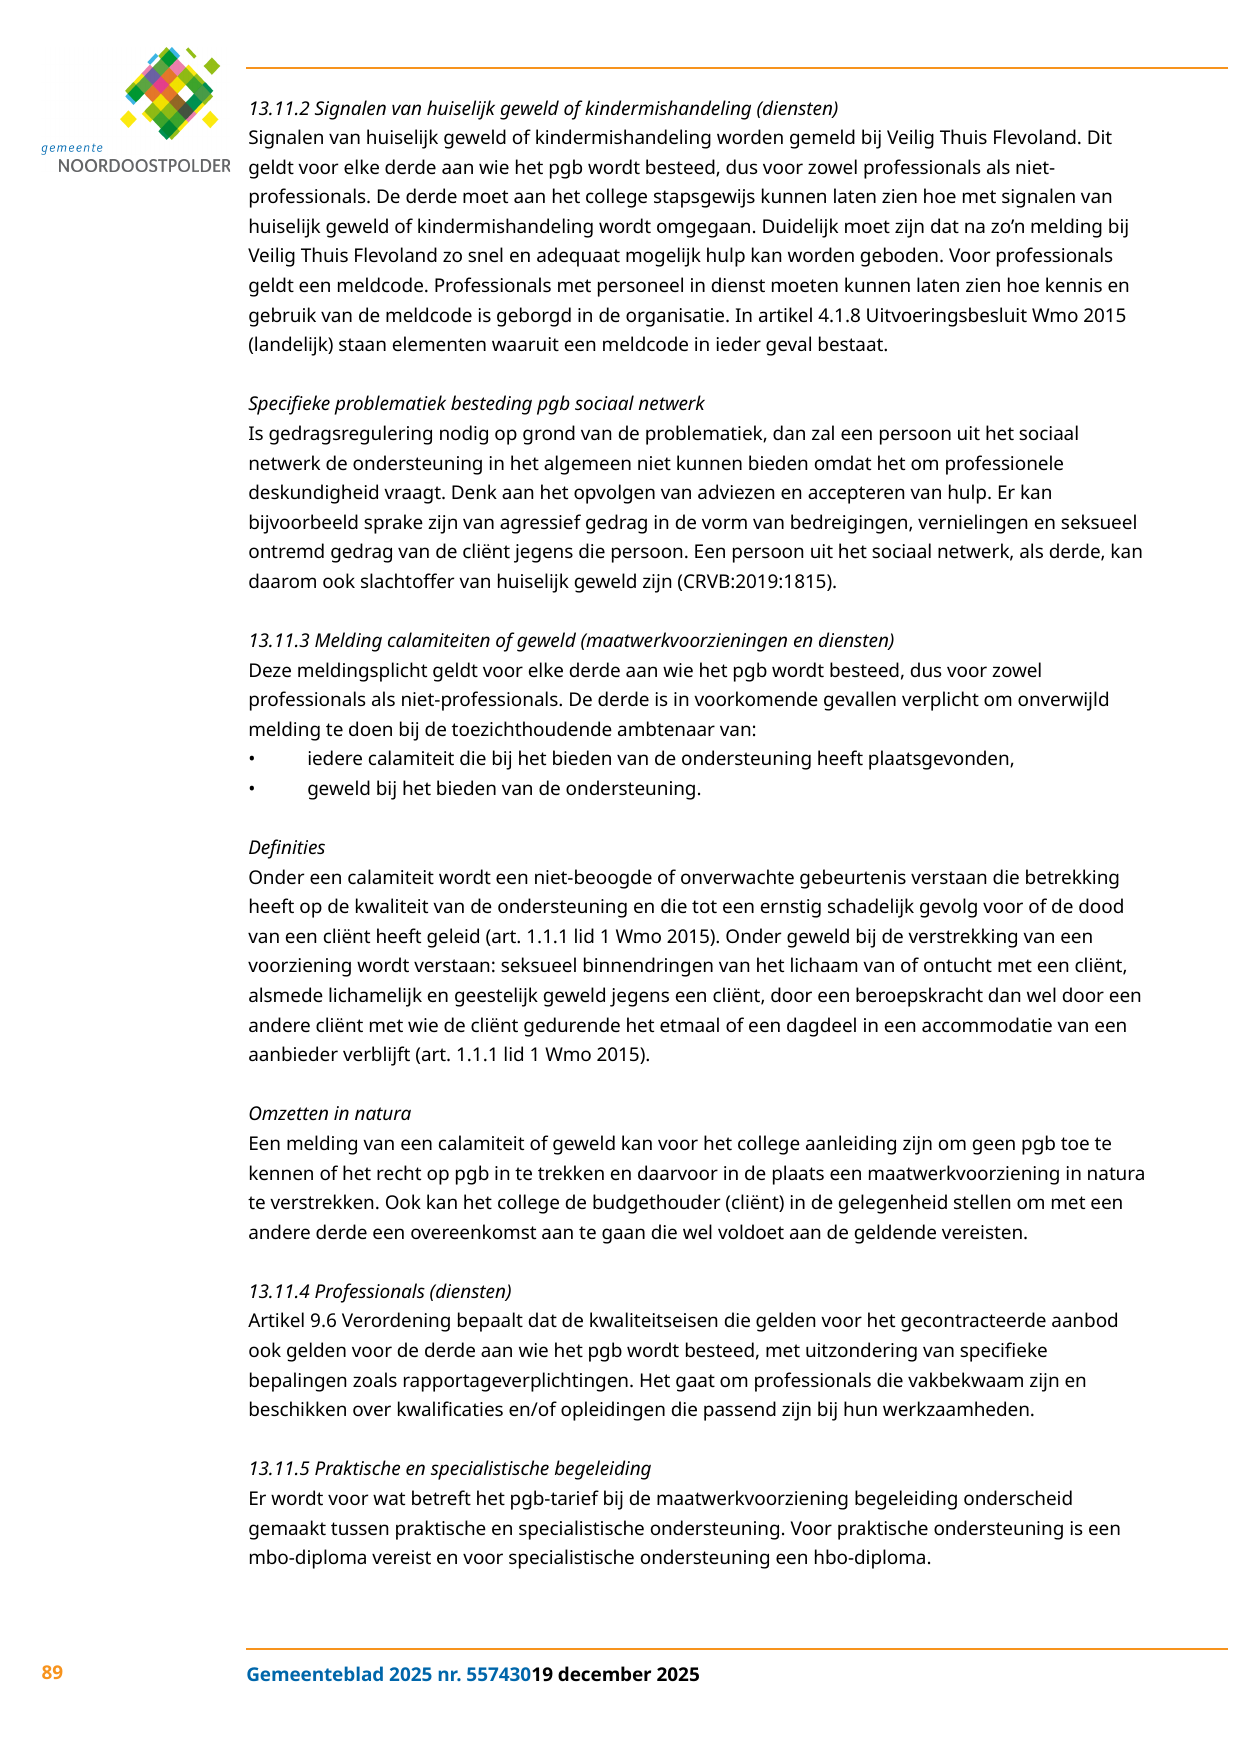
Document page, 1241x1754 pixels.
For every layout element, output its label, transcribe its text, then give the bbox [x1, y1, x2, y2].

text 13.11.5 Praktische en specialistische begeleiding [248, 1456, 1152, 1481]
text Deze meldingsplicht geldt voor elke derde aan wie het pgb wordt besteed, dus voor zowel professionals als niet-professionals. De derde is in voorkomende gevallen verplicht om onverwijld melding te doen bij de toezichthoudende ambtenaar van: [248, 657, 1152, 742]
list iedere calamiteit die bij het bieden van de ondersteuning heeft plaatsgevonden, [248, 746, 1152, 771]
text Artikel 9.6 Verordening bepaalt dat de kwaliteitseisen die gelden voor het gecontracteerde aanbod ook gelden voor de derde aan wie het pgb wordt besteed, met uitzondering van specifieke bepalingen zoals rapportageverplichtingen. Het gaat om professionals die vakbekwaam zijn en beschikken over kwalificaties en/of opleidingen die passend zijn bij hun werkzaamheden. [248, 1308, 1152, 1422]
list geweld bij het bieden van de ondersteuning. [248, 775, 1152, 801]
text 13.11.4 Professionals (diensten) [248, 1278, 1152, 1304]
text Definities [248, 834, 1152, 860]
text Omzetten in natura [248, 1101, 1152, 1126]
text 13.11.2 Signalen van huiselijk geweld of kindermishandeling (diensten) [248, 95, 1152, 121]
text Specifieke problematiek besteding pgb sociaal netwerk [248, 391, 1152, 416]
text Signalen van huiselijk geweld of kindermishandeling worden gemeld bij Veilig Thuis Flevoland. Dit geldt voor elke derde aan wie het pgb wordt besteed, dus voor zowel professionals als niet-professionals. De derde moet aan het college stapsgewijs kunnen laten zien hoe met signalen van huiselijk geweld of kindermishandeling wordt omgegaan. Duidelijk moet zijn dat na zo’n melding bij Veilig Thuis Flevoland zo snel en adequaat mogelijk hulp kan worden geboden. Voor professionals geldt een meldcode. Professionals met personeel in dienst moeten kunnen laten zien hoe kennis en gebruik van de meldcode is geborgd in de organisatie. In artikel 4.1.8 Uitvoeringsbesluit Wmo 2015 (landelijk) staan elementen waaruit een meldcode in ieder geval bestaat. [248, 124, 1152, 357]
picture [41, 47, 231, 172]
text Er wordt voor wat betreft het pgb-tarief bij de maatwerkvoorziening begeleiding onderscheid gemaakt tussen praktische en specialistische ondersteuning. Voor praktische ondersteuning is een mbo-diploma vereist en voor specialistische ondersteuning een hbo-diploma. [248, 1485, 1152, 1570]
text Is gedragsregulering nodig op grond van de problematiek, dan zal een persoon uit het sociaal netwerk de ondersteuning in het algemeen niet kunnen bieden omdat het om professionele deskundigheid vraagt. Denk aan het opvolgen van adviezen en accepteren van hulp. Er kan bijvoorbeeld sprake zijn van agressief gedrag in de vorm van bedreigingen, vernielingen en seksueel ontremd gedrag van de cliënt jegens die persoon. Een persoon uit het sociaal netwerk, als derde, kan daarom ook slachtoffer van huiselijk geweld zijn (CRVB:2019:1815). [248, 420, 1152, 594]
text Een melding van een calamiteit of geweld kan voor het college aanleiding zijn om geen pgb toe te kennen of het recht op pgb in te trekken en daarvoor in de plaats een maatwerkvoorziening in natura te verstrekken. Ook kan het college de budgethouder (cliënt) in de gelegenheid stellen om met een andere derde een overeenkomst aan te gaan die wel voldoet aan de geldende vereisten. [248, 1130, 1152, 1245]
text 13.11.3 Melding calamiteiten of geweld (maatwerkvoorzieningen en diensten) [248, 627, 1152, 653]
text Onder een calamiteit wordt een niet-beoogde of onverwachte gebeurtenis verstaan die betrekking heeft op de kwaliteit van de ondersteuning en die tot een ernstig schadelijk gevolg voor of de dood van een cliënt heeft geleid (art. 1.1.1 lid 1 Wmo 2015). Onder geweld bij de verstrekking van een voorziening wordt verstaan: seksueel binnendringen van het lichaam van of ontucht met een cliënt, alsmede lichamelijk en geestelijk geweld jegens een cliënt, door een beroepskracht dan wel door een andere cliënt met wie de cliënt gedurende het etmaal of een dagdeel in een accommodatie van een aanbieder verblijft (art. 1.1.1 lid 1 Wmo 2015). [248, 864, 1152, 1067]
